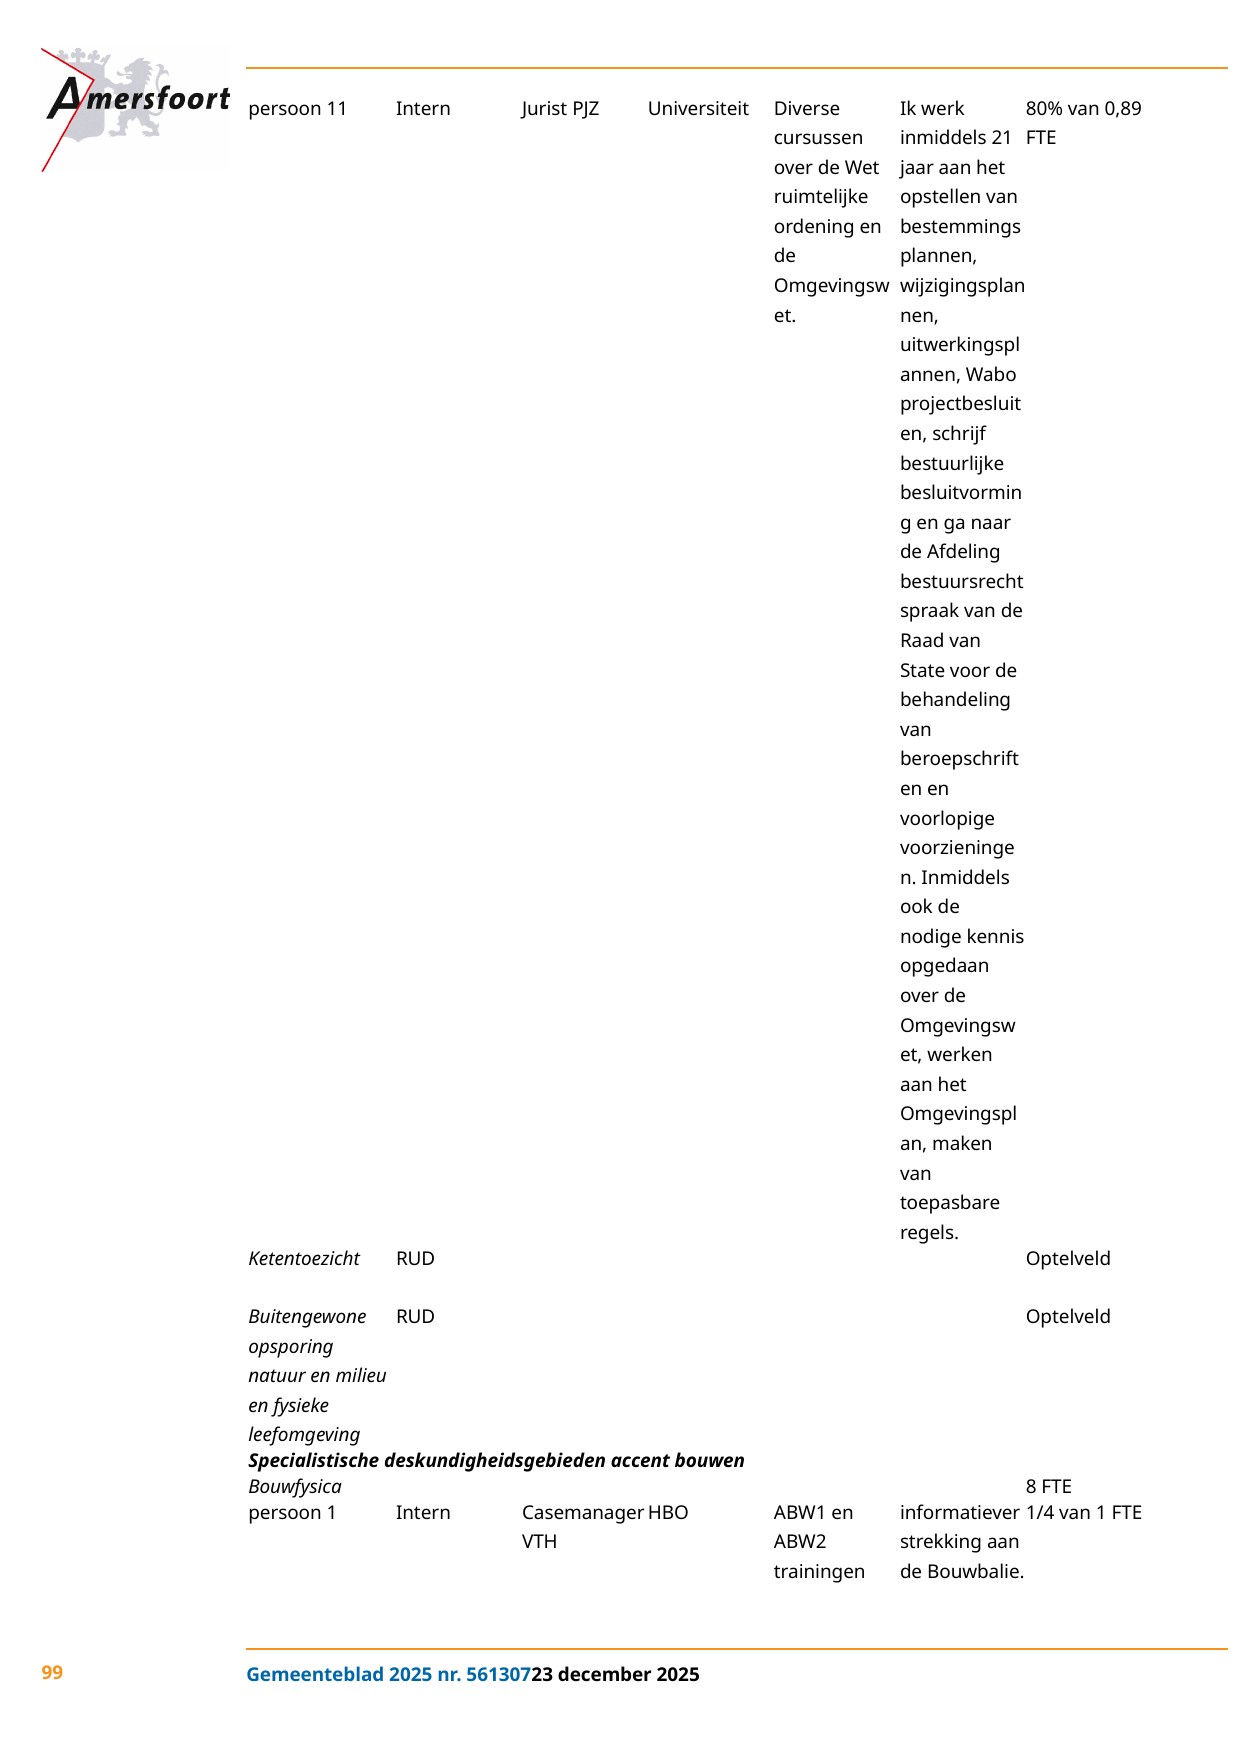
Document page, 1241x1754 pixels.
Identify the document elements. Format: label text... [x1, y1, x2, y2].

table_cell [900, 1245, 1026, 1270]
table_cell Intern [396, 95, 522, 1245]
table_header [648, 1303, 774, 1447]
table_header Optelveld [1026, 1303, 1152, 1447]
table_cell informatieverstrekking aan de Bouwbalie. [900, 1499, 1026, 1584]
table_cell [522, 1245, 648, 1270]
table_header [900, 1303, 1026, 1447]
picture [41, 47, 231, 172]
table_cell persoon 11 [248, 95, 396, 1245]
table_cell [774, 1245, 900, 1270]
table_cell [648, 1473, 774, 1499]
table_cell 8 FTE [1026, 1473, 1152, 1499]
table_header [522, 1303, 648, 1447]
table_cell 1/4 van 1 FTE [1026, 1499, 1152, 1584]
table_cell [522, 1473, 648, 1499]
table_cell Optelveld [1026, 1245, 1152, 1270]
table_cell Bouwfysica [248, 1473, 396, 1499]
table_cell [396, 1473, 522, 1499]
table_cell Ik werk inmiddels 21 jaar aan het opstellen van bestemmingsplannen, wijzigingsplannen, uitwerkingsplannen, Wabo projectbesluiten, schrijf bestuurlijke besluitvorming en ga naar de Afdeling bestuursrechtspraak van de Raad van State voor de behandeling van beroepschriften en voorlopige voorzieningen. Inmiddels ook de nodige kennis opgedaan over de Omgevingswet, werken aan het Omgevingsplan, maken van toepasbare regels. [900, 95, 1026, 1245]
table_cell [774, 1473, 900, 1499]
table_cell RUD [396, 1245, 522, 1270]
table_cell Diverse cursussen over de Wet ruimtelijke ordening en de Omgevingswet. [774, 95, 900, 1245]
table_cell Casemanager VTH [522, 1499, 648, 1584]
table_cell 80% van 0,89 FTE [1026, 95, 1152, 1245]
table_cell Ketentoezicht [248, 1245, 396, 1270]
table_cell persoon 1 [248, 1499, 396, 1584]
table_cell Intern [396, 1499, 522, 1584]
table_cell [900, 1473, 1026, 1499]
table_cell Jurist PJZ [522, 95, 648, 1245]
table_cell Universiteit [648, 95, 774, 1245]
table_header [774, 1303, 900, 1447]
table_header RUD [396, 1303, 522, 1447]
table_cell HBO [648, 1499, 774, 1584]
table_cell [648, 1245, 774, 1270]
table_cell Specialistische deskundigheidsgebieden accent bouwen [248, 1448, 1152, 1473]
table_header Buitengewone opsporing natuur en milieu en fysieke leefomgeving [248, 1303, 396, 1447]
table_cell ABW1 en ABW2 trainingen [774, 1499, 900, 1584]
